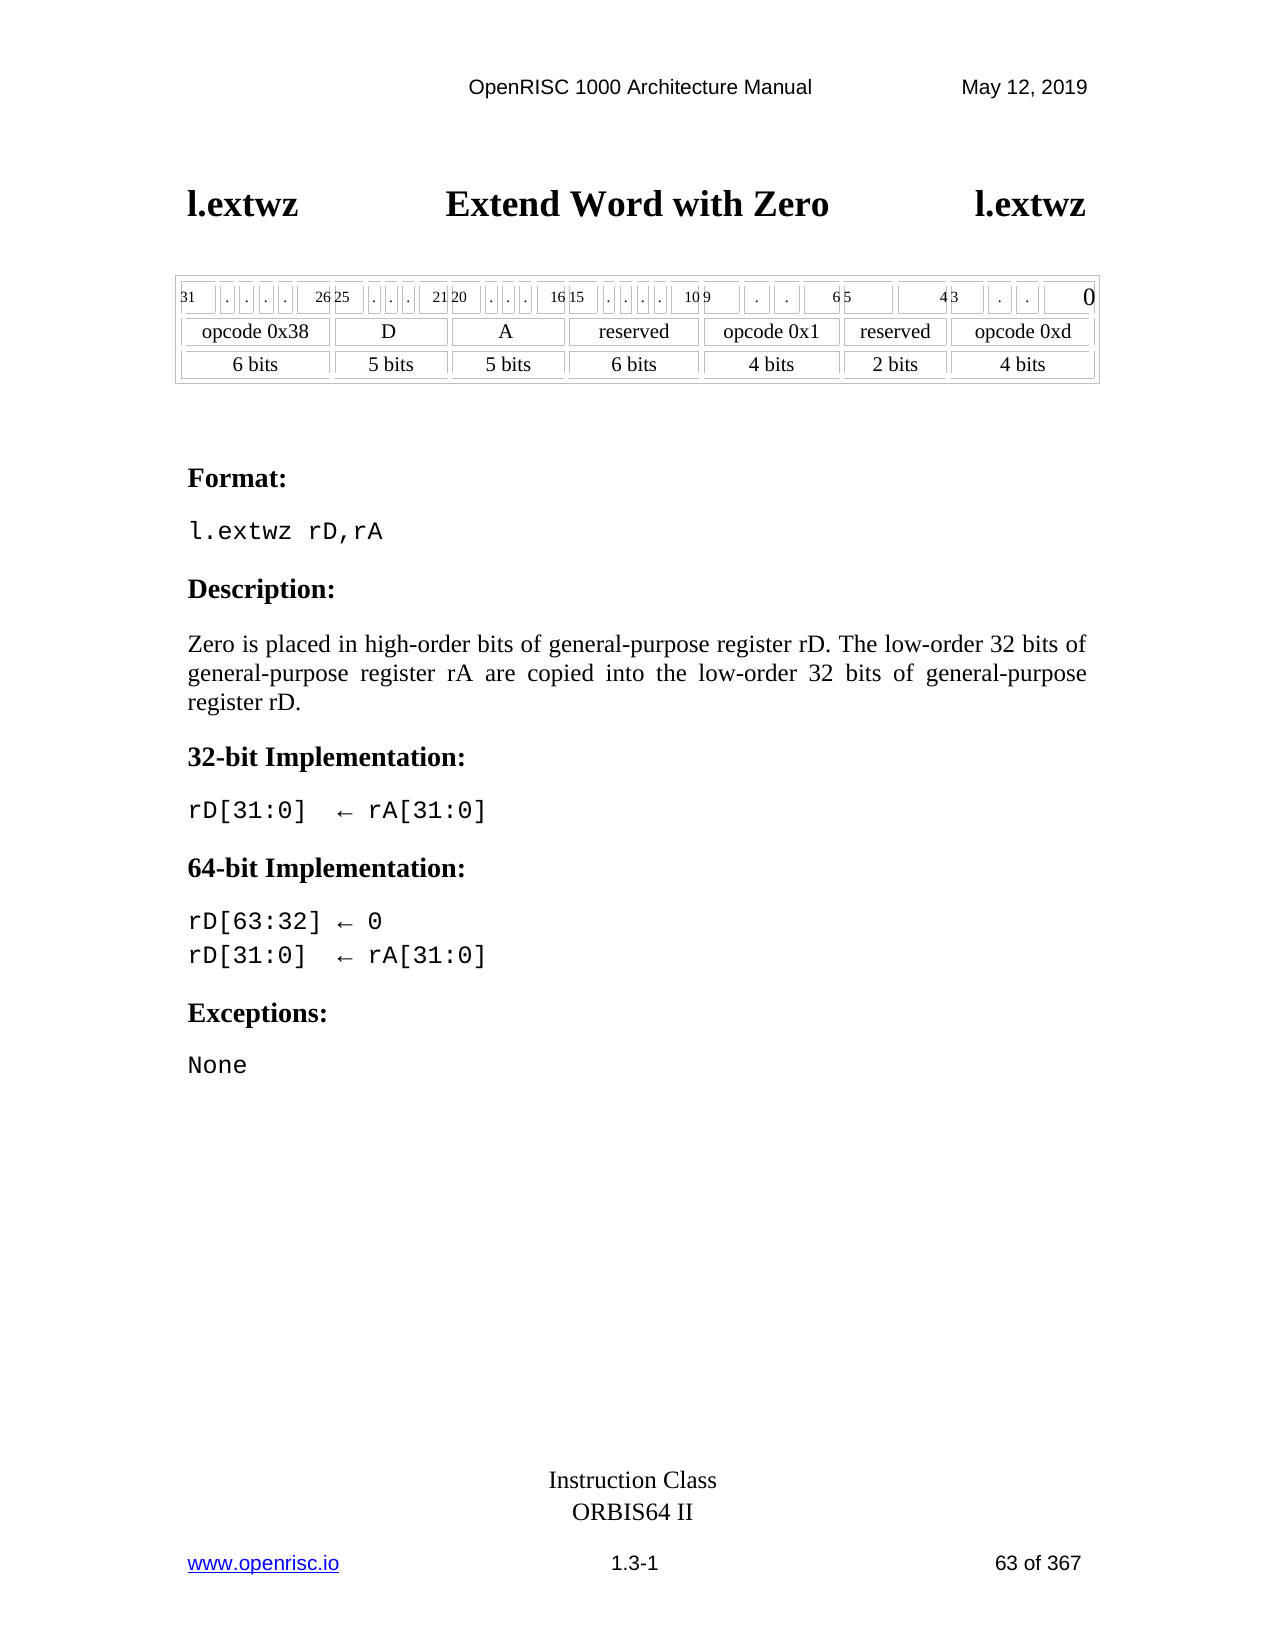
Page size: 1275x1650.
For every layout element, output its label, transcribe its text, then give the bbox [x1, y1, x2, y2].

text l.extwz rD,rA [187, 518, 1087, 547]
text None [187, 1053, 1087, 1081]
text Exceptions: [187, 996, 1087, 1028]
text rD[31:0] ← rA[31:0] [187, 798, 1087, 826]
text Format: [187, 461, 1087, 493]
text Zero is placed in high-order bits of general-purpose register rD. The low-order 32 bits of general-purpose register rA are copied into the low-order 32 bits of general-purpose register rD. [187, 629, 1087, 715]
text Description: [187, 572, 1087, 604]
text rD[63:32] ← 0 rD[31:0] ← rA[31:0] [187, 908, 1087, 971]
text 32-bit Implementation: [187, 740, 1087, 773]
text 64-bit Implementation: [187, 851, 1087, 883]
